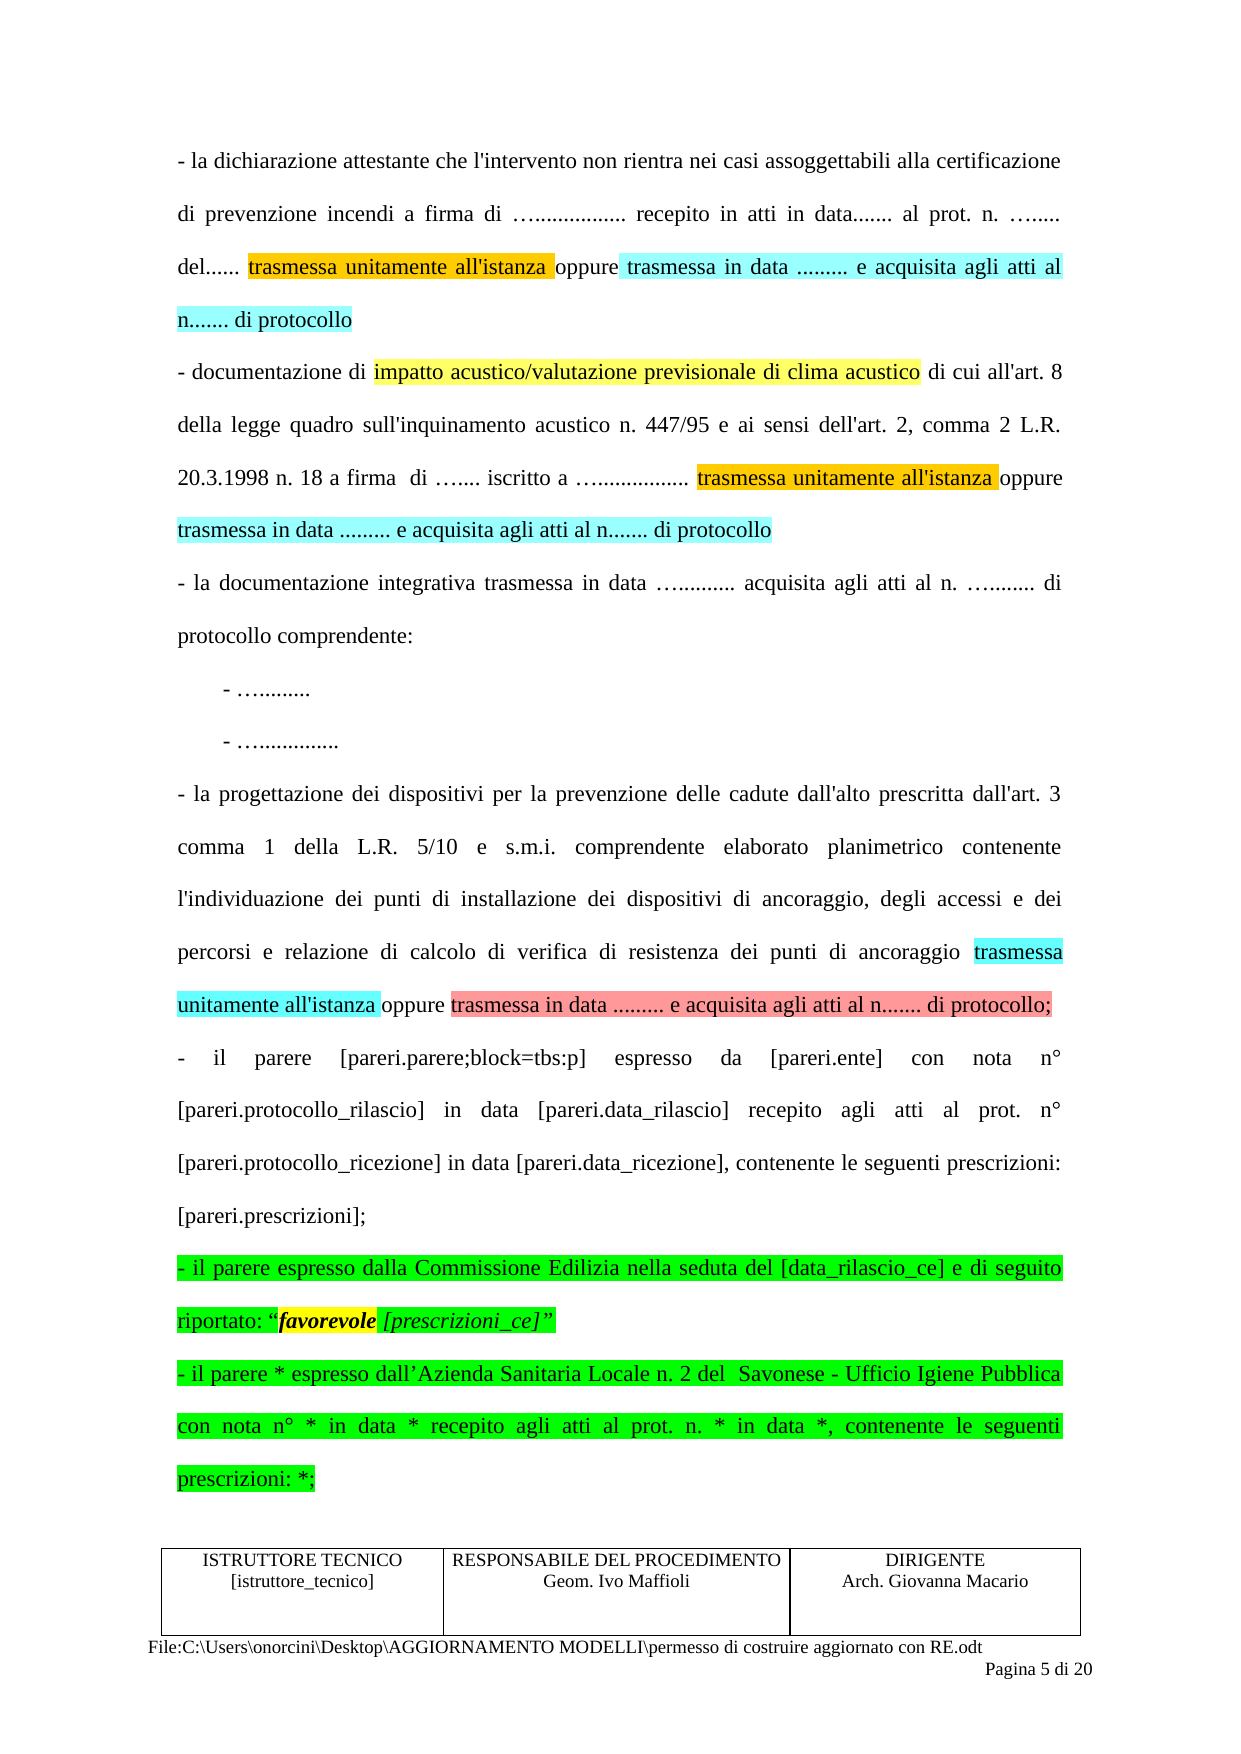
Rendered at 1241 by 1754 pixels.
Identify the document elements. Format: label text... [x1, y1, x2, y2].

list - il parere espresso dalla Commissione Edilizia nella seduta del [data_rilascio_ce] e di seguito riportato: “favorevole [prescrizioni_ce]” [177, 1254, 1063, 1333]
list - ….............. [185, 727, 1092, 754]
list - il parere * espresso dall’Azienda Sanitaria Locale n. 2 del Savonese - Ufficio Igiene Pubblica con nota n° * in data * recepito agli atti al prot. n. * in data *, contenente le seguenti prescrizioni: *; [177, 1360, 1063, 1492]
list - la documentazione integrativa trasmessa in data ….......... acquisita agli atti al n. …........ di protocollo comprendente: [177, 569, 1063, 648]
list - la progettazione dei dispositivi per la prevenzione delle cadute dall'alto prescritta dall'art. 3 comma 1 della L.R. 5/10 e s.m.i. comprendente elaborato planimetrico contenente l'individuazione dei punti di installazione dei dispositivi di ancoraggio, degli accessi e dei percorsi e relazione di calcolo di verifica di resistenza dei punti di ancoraggio trasmessa unitamente all'istanza oppure trasmessa in data ......... e acquisita agli atti al n....... di protocollo; [177, 780, 1063, 1017]
list - …......... [185, 675, 1092, 701]
list - documentazione di impatto acustico/valutazione previsionale di clima acustico di cui all'art. 8 della legge quadro sull'inquinamento acustico n. 447/95 e ai sensi dell'art. 2, comma 2 L.R. 20.3.1998 n. 18 a firma di ….... iscritto a …................ trasmessa unitamente all'istanza oppure trasmessa in data ......... e acquisita agli atti al n....... di protocollo [177, 358, 1063, 543]
list - la dichiarazione attestante che l'intervento non rientra nei casi assoggettabili alla certificazione di prevenzione incendi a firma di …................ recepito in atti in data....... al prot. n. …..... del...... trasmessa unitamente all'istanza oppure trasmessa in data ......... e acquisita agli atti al n....... di protocollo [177, 148, 1063, 332]
list - il parere [pareri.parere;block=tbs:p] espresso da [pareri.ente] con nota n° [pareri.protocollo_rilascio] in data [pareri.data_rilascio] recepito agli atti al prot. n° [pareri.protocollo_ricezione] in data [pareri.data_ricezione], contenente le seguenti prescrizioni: [pareri.prescrizioni]; [177, 1044, 1063, 1228]
